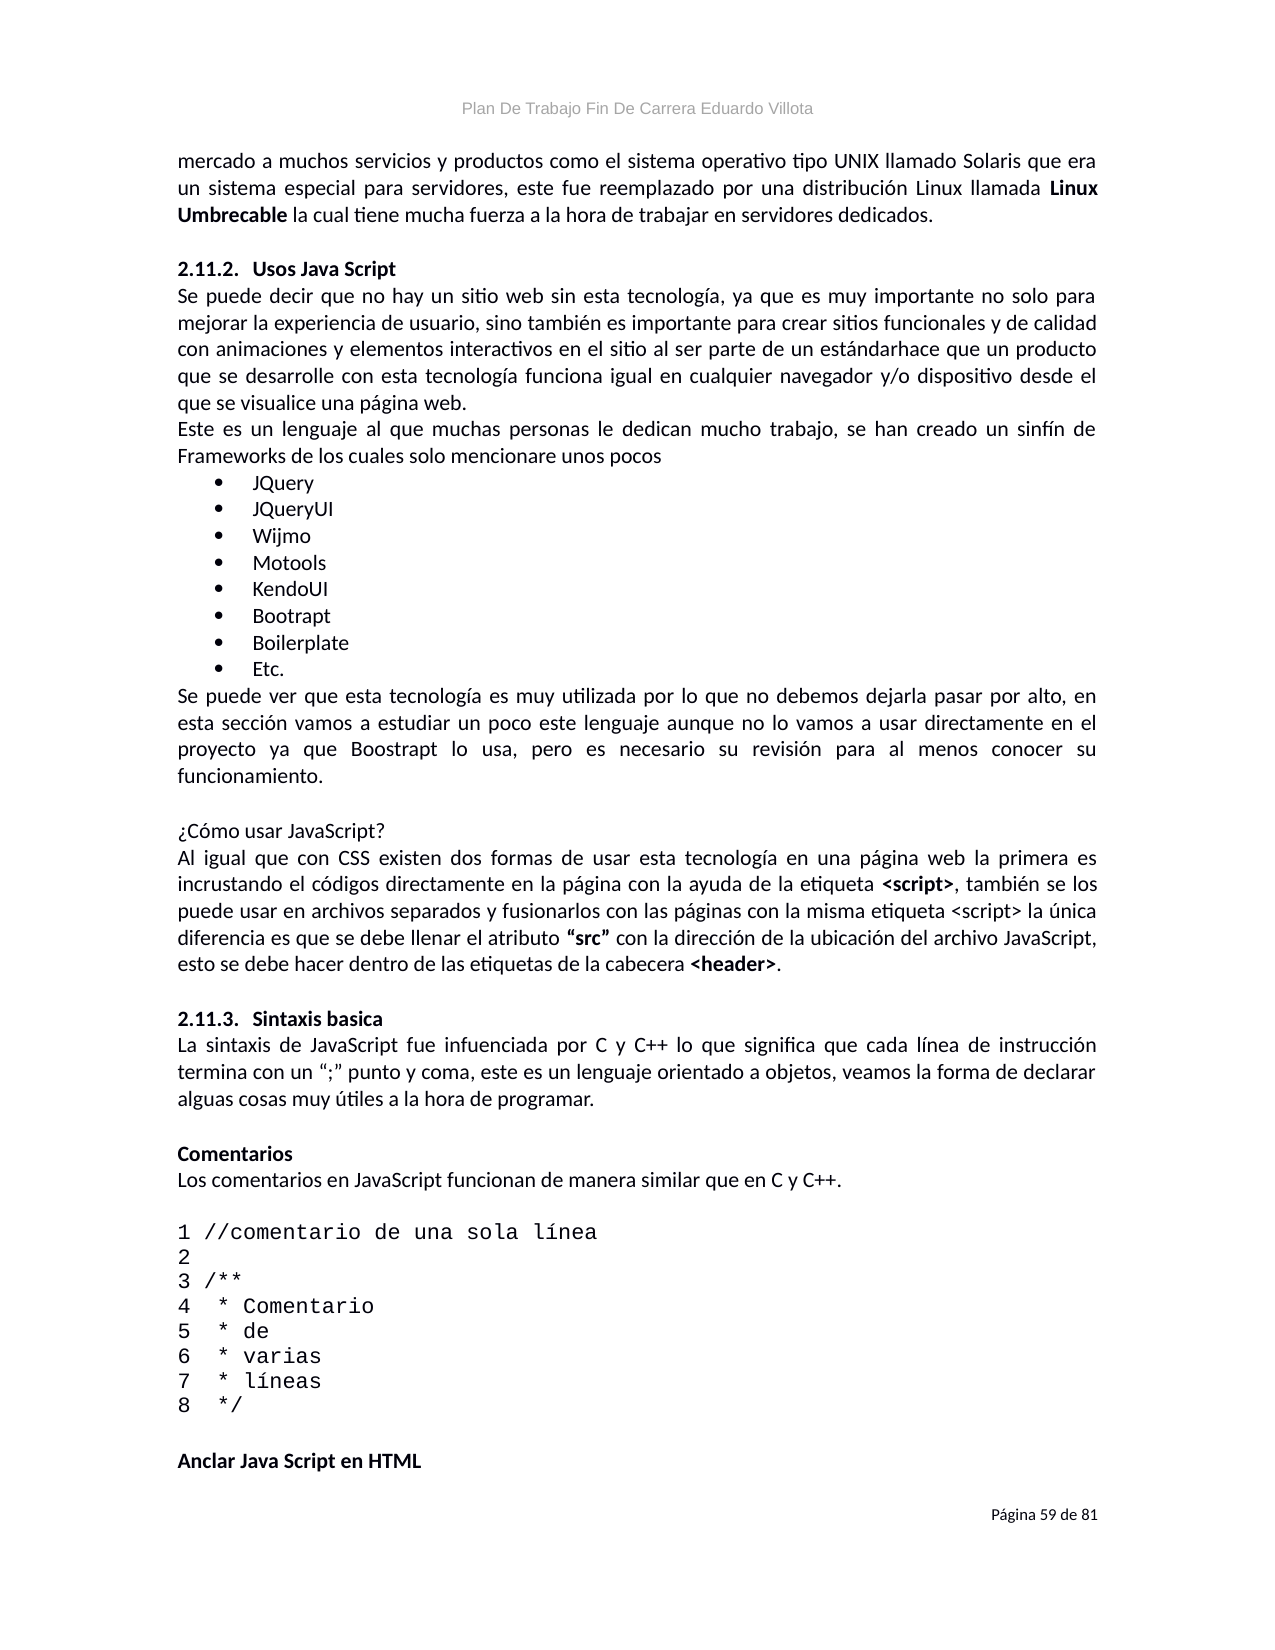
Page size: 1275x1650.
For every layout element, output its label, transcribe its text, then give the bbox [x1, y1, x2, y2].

text Se puede ver que esta tecnología es muy utilizada por lo que no debemos dejarla pasar por alto, en esta sección vamos a estudiar un poco este lenguaje aunque no lo vamos a usar directamente en el proyecto ya que Boostrapt lo usa, pero es necesario su revisión para al menos conocer su funcionamiento. [177, 682, 1098, 789]
list Bootrapt [215, 602, 1098, 629]
list Wijmo [215, 522, 1098, 549]
text Comentarios [177, 1140, 1098, 1166]
list Boilerplate [215, 629, 1098, 656]
text 1 //comentario de una sola línea [177, 1221, 1098, 1246]
text Los comentarios en JavaScript funcionan de manera similar que en C y C++. [177, 1166, 1098, 1193]
text 2 [177, 1246, 1098, 1271]
text 5 * de [177, 1320, 1098, 1345]
text 2.11.2. Usos Java Script [177, 256, 1098, 282]
text 7 * líneas [177, 1370, 1098, 1394]
list Motools [215, 549, 1098, 576]
text mercado a muchos servicios y productos como el sistema operativo tipo UNIX llamado Solaris que era un sistema especial para servidores, este fue reemplazado por una distribución Linux llamada Linux Umbrecable la cual tiene mucha fuerza a la hora de trabajar en servidores dedicados. [177, 148, 1098, 228]
text 4 * Comentario [177, 1295, 1098, 1320]
text 8 */ [177, 1394, 1098, 1419]
text La sintaxis de JavaScript fue infuenciada por C y C++ lo que significa que cada línea de instrucción termina con un “;” punto y coma, este es un lenguaje orientado a objetos, veamos la forma de declarar alguas cosas muy útiles a la hora de programar. [177, 1032, 1098, 1112]
list Etc. [215, 656, 1098, 682]
text 6 * varias [177, 1345, 1098, 1370]
text 2.11.3. Sintaxis basica [177, 1005, 1098, 1032]
text Al igual que con CSS existen dos formas de usar esta tecnología en una página web la primera es incrustando el códigos directamente en la página con la ayuda de la etiqueta <script>, también se los puede usar en archivos separados y fusionarlos con las páginas con la misma etiqueta <script> la única diferencia es que se debe llenar el atributo “src” con la dirección de la ubicación del archivo JavaScript, esto se debe hacer dentro de las etiquetas de la cabecera <header>. [177, 844, 1098, 977]
text Este es un lenguaje al que muchas personas le dedican mucho trabajo, se han creado un sinfín de Frameworks de los cuales solo mencionare unos pocos [177, 416, 1098, 469]
text 3 /** [177, 1271, 1098, 1295]
list KendoUI [215, 576, 1098, 602]
text Anclar Java Script en HTML [177, 1447, 1098, 1474]
text Se puede decir que no hay un sitio web sin esta tecnología, ya que es muy importante no solo para mejorar la experiencia de usuario, sino también es importante para crear sitios funcionales y de calidad con animaciones y elementos interactivos en el sitio al ser parte de un estándarhace que un producto que se desarrolle con esta tecnología funciona igual en cualquier navegador y/o dispositivo desde el que se visualice una página web. [177, 282, 1098, 416]
list JQueryUI [215, 496, 1098, 522]
list JQuery [215, 469, 1098, 496]
text ¿Cómo usar JavaScript? [177, 817, 1098, 844]
